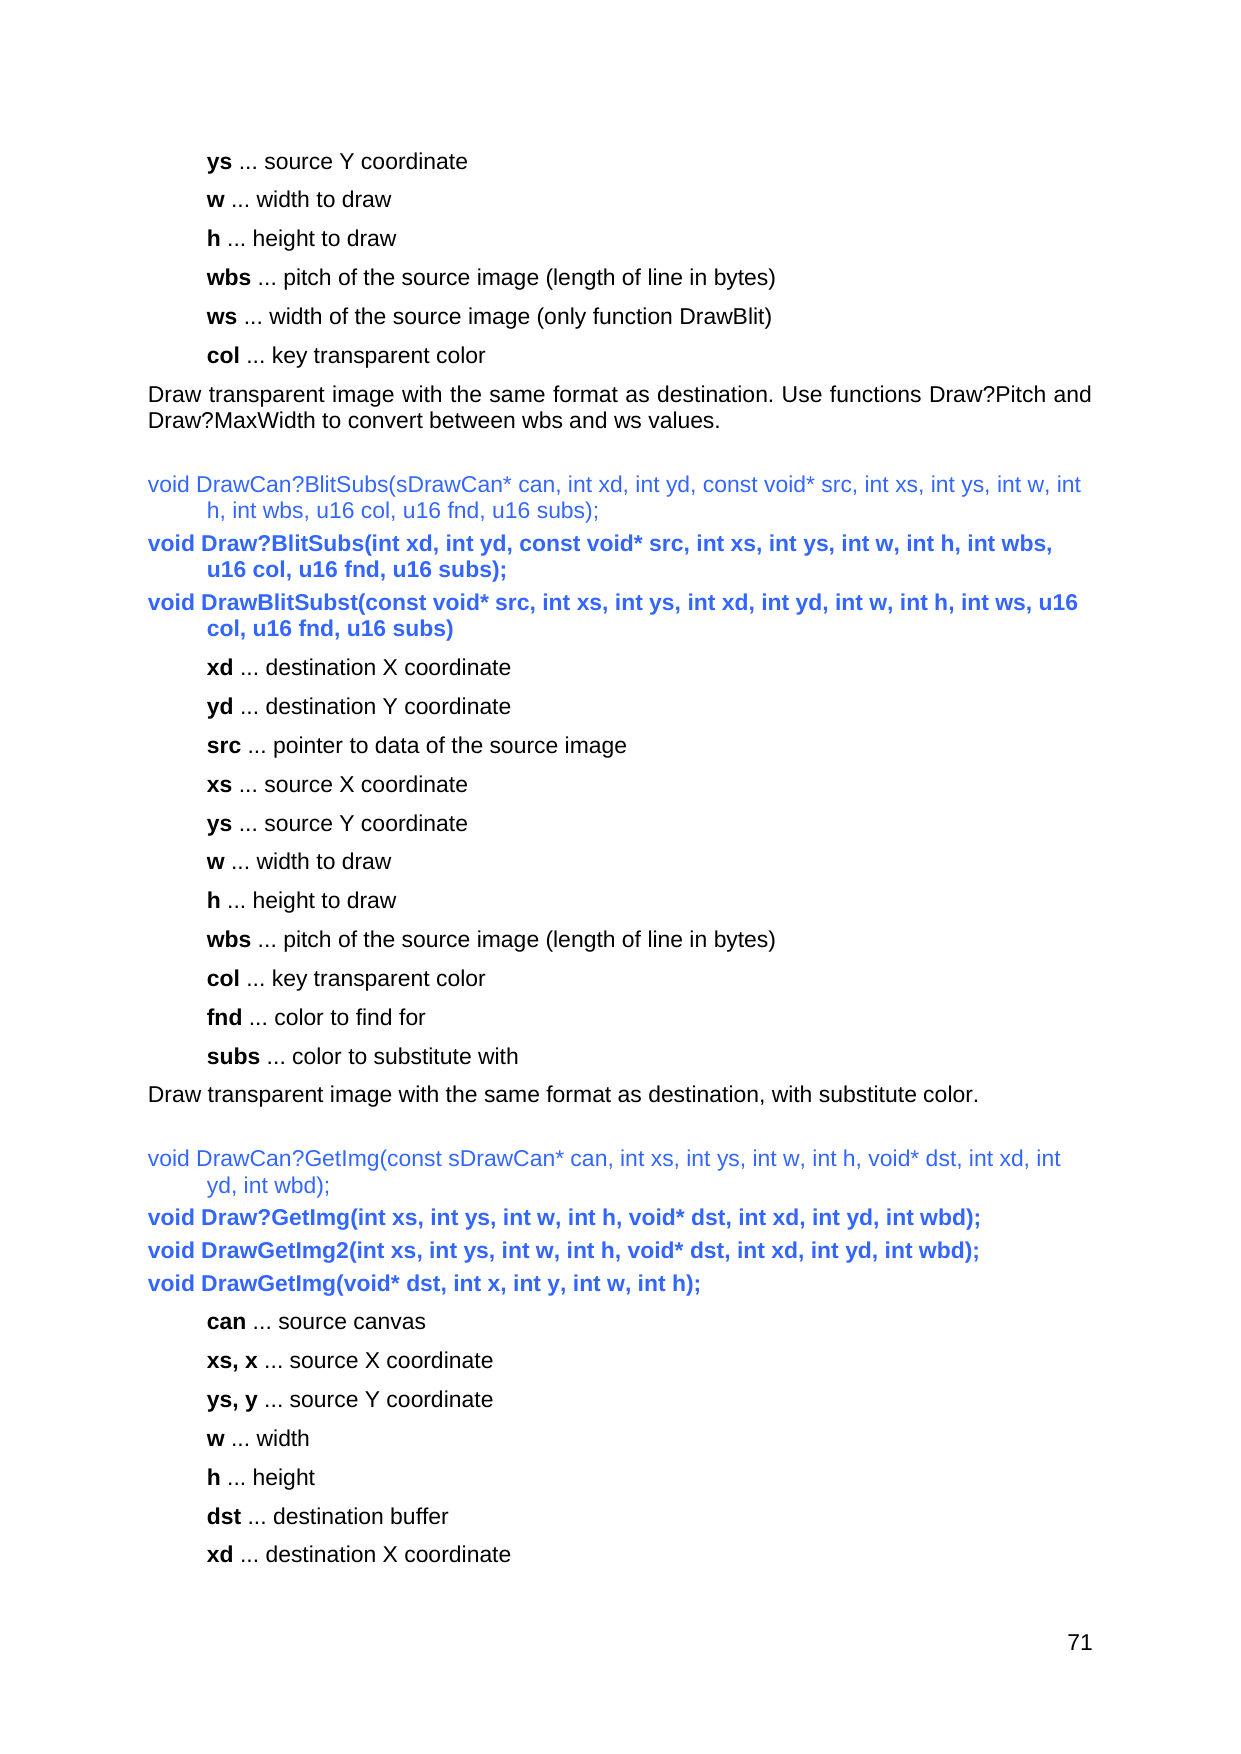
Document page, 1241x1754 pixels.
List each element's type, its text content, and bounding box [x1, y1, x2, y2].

text ys ... source Y coordinate [148, 148, 1093, 174]
text void Draw?BlitSubs(int xd, int yd, const void* src, int xs, int ys, int w, int h, int wbs, u16 col, u16 fnd, u16 subs); [148, 530, 1093, 583]
text col ... key transparent color [148, 342, 1093, 368]
text ys ... source Y coordinate [148, 809, 1093, 836]
text w ... width to draw [148, 186, 1093, 213]
text subs ... color to substitute with [148, 1043, 1093, 1069]
text src ... pointer to data of the source image [148, 732, 1093, 758]
text xd ... destination X coordinate [148, 654, 1093, 680]
text fnd ... color to find for [148, 1004, 1093, 1030]
text h ... height to draw [148, 887, 1093, 913]
text wbs ... pitch of the source image (length of line in bytes) [148, 926, 1093, 952]
text w ... width [148, 1425, 1093, 1451]
text void Draw?GetImg(int xs, int ys, int w, int h, void* dst, int xd, int yd, int wbd); [148, 1204, 1093, 1231]
text Draw transparent image with the same format as destination, with substitute color. [148, 1081, 1093, 1108]
text xd ... destination X coordinate [148, 1541, 1093, 1568]
text yd ... destination Y coordinate [148, 693, 1093, 719]
text dst ... destination buffer [148, 1503, 1093, 1529]
text void DrawGetImg2(int xs, int ys, int w, int h, void* dst, int xd, int yd, int wbd); [148, 1237, 1093, 1263]
text col ... key transparent color [148, 965, 1093, 991]
text ys, y ... source Y coordinate [148, 1386, 1093, 1412]
text xs ... source X coordinate [148, 771, 1093, 797]
text Draw transparent image with the same format as destination. Use functions Draw?Pitch and Draw?MaxWidth to convert between wbs and ws values. [148, 381, 1093, 433]
text void DrawBlitSubst(const void* src, int xs, int ys, int xd, int yd, int w, int h, int ws, u16 col, u16 fnd, u16 subs) [148, 589, 1093, 642]
text void DrawGetImg(void* dst, int x, int y, int w, int h); [148, 1269, 1093, 1296]
text xs, x ... source X coordinate [148, 1347, 1093, 1373]
text void DrawCan?GetImg(const sDrawCan* can, int xs, int ys, int w, int h, void* dst, int xd, int yd, int wbd); [148, 1145, 1093, 1198]
text can ... source canvas [148, 1308, 1093, 1335]
text h ... height to draw [148, 225, 1093, 252]
text wbs ... pitch of the source image (length of line in bytes) [148, 264, 1093, 291]
text void DrawCan?BlitSubs(sDrawCan* can, int xd, int yd, const void* src, int xs, int ys, int w, int h, int wbs, u16 col, u16 fnd, u16 subs); [148, 471, 1093, 524]
text w ... width to draw [148, 848, 1093, 875]
text ws ... width of the source image (only function DrawBlit) [148, 303, 1093, 329]
text h ... height [148, 1464, 1093, 1490]
